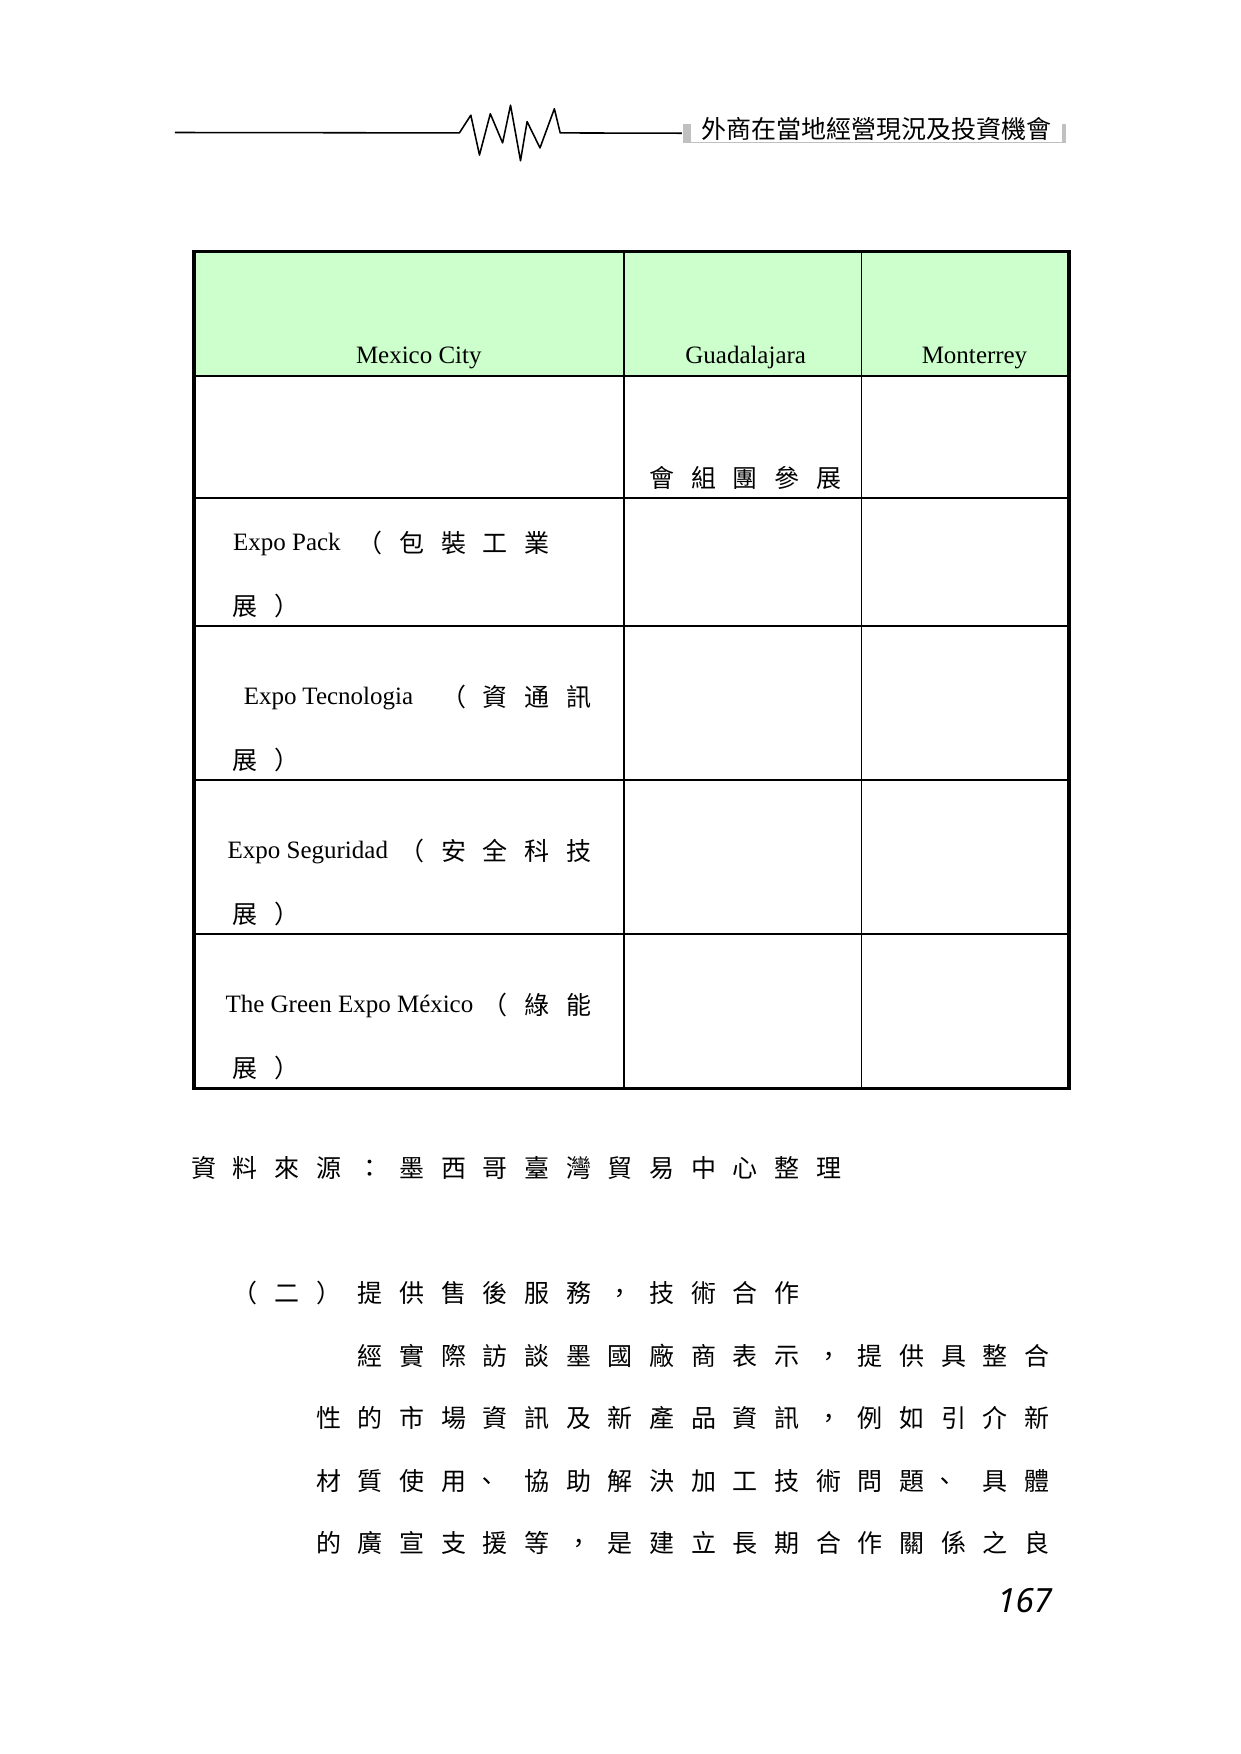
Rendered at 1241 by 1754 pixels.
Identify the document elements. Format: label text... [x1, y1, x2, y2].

table_header Guadalajara [625, 253, 861, 375]
table_cell 會組團參展 [625, 377, 861, 497]
table_cell [862, 627, 1067, 779]
table_cell [196, 377, 623, 497]
table_cell [625, 781, 861, 933]
table_cell [625, 499, 861, 625]
table_cell [625, 935, 861, 1087]
text （二）提供售後服務，技術合作 [207, 1250, 1058, 1313]
table_cell The Green Expo México（綠能展） [196, 935, 623, 1087]
table_cell Expo Tecnologia（資通訊展） [196, 627, 623, 779]
table_cell [862, 377, 1067, 497]
table_cell [625, 627, 861, 779]
text 經實際訪談墨國廠商表示，提供具整合性的市場資訊及新產品資訊，例如引介新材質使用、協助解決加工技術問題、具體的廣宣支援等，是建立長期合作關係之良 [281, 1313, 1058, 1563]
table_cell [862, 935, 1067, 1087]
table_cell [862, 499, 1067, 625]
table_cell Expo Seguridad（安全科技展） [196, 781, 623, 933]
table_cell [862, 781, 1067, 933]
table_cell Expo Pack（包裝工業展） [196, 499, 623, 625]
table_header Mexico City [196, 253, 623, 375]
table_header Monterrey [862, 253, 1067, 375]
text 資料來源：墨西哥臺灣貿易中心整理 [183, 1125, 1058, 1188]
